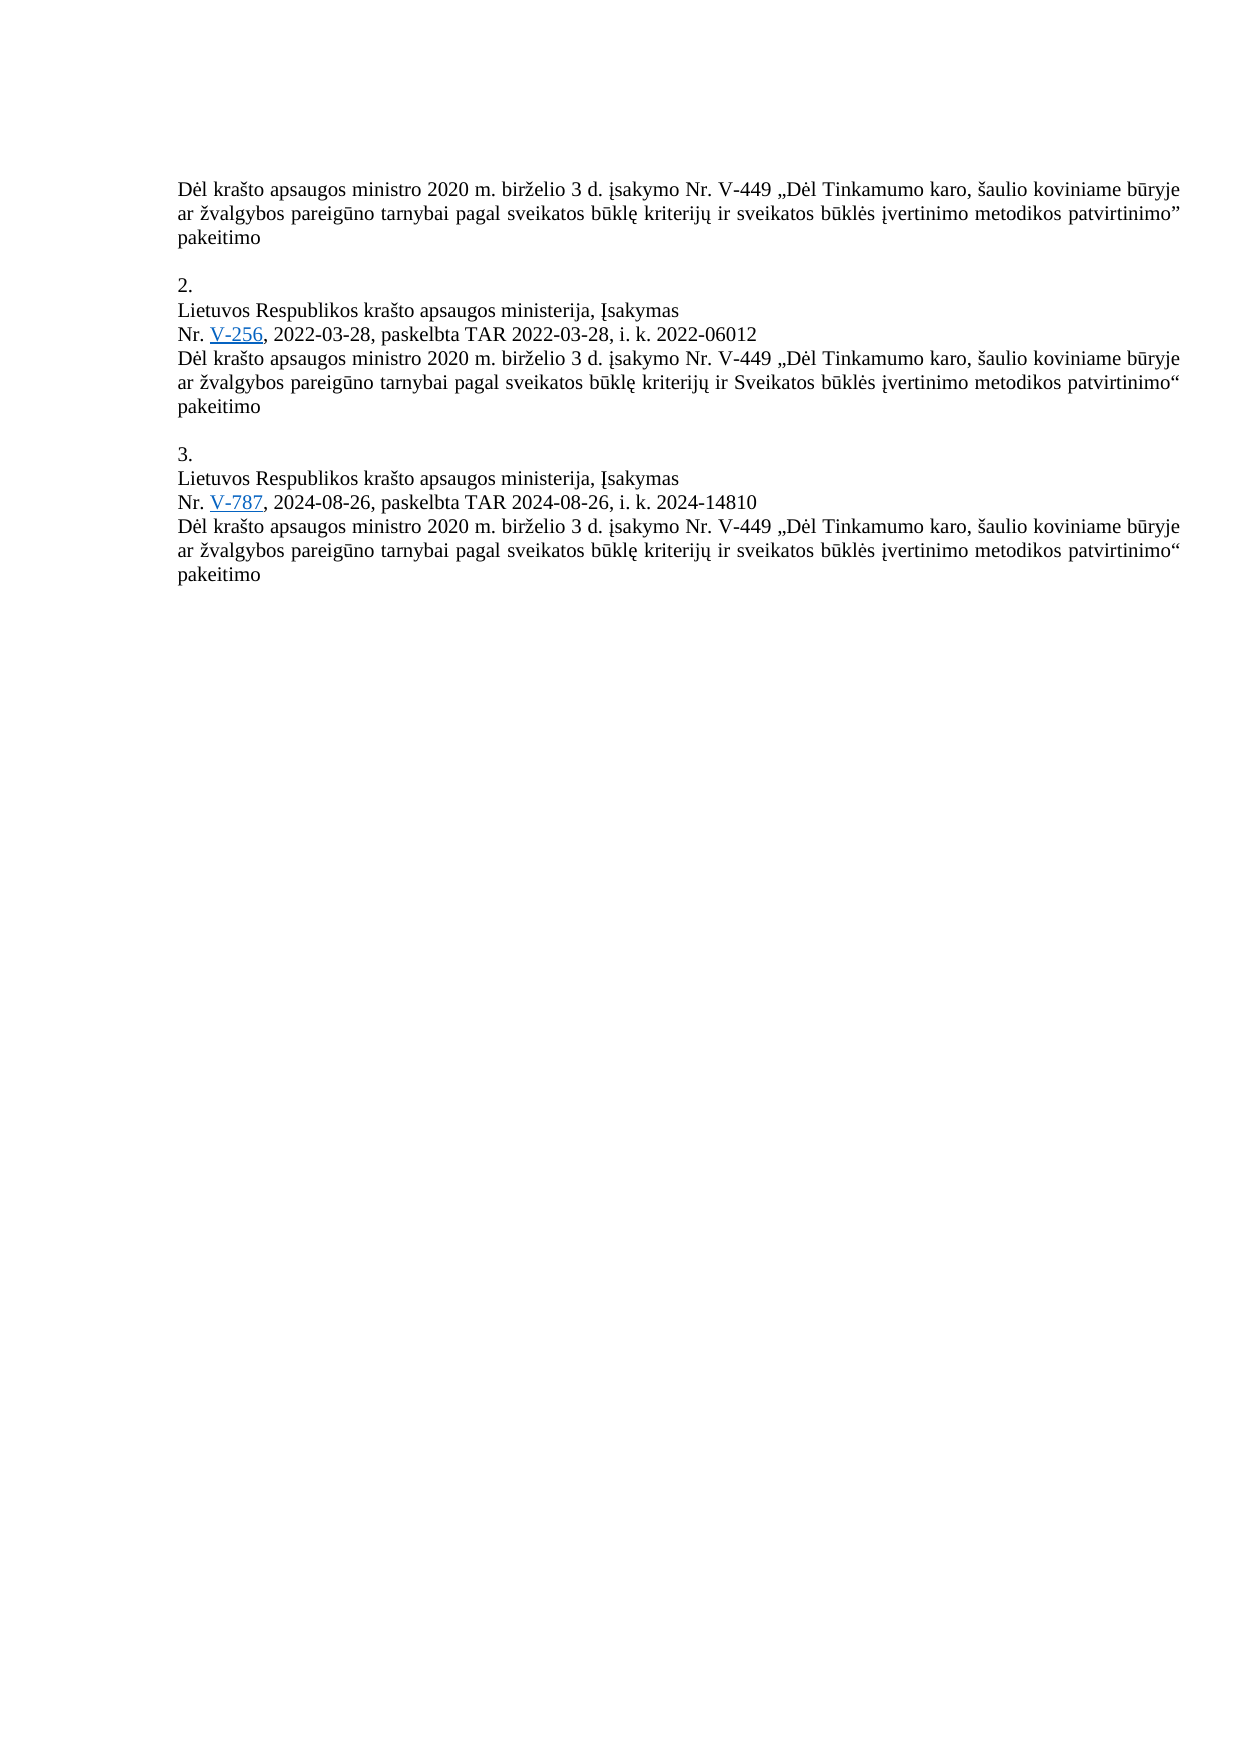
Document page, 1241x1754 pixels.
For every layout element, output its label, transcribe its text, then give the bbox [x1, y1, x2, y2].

text Lietuvos Respublikos krašto apsaugos ministerija, Įsakymas [177, 297, 1181, 322]
text Nr. V-787, 2024-08-26, paskelbta TAR 2024-08-26, i. k. 2024-14810 [177, 490, 1181, 514]
text 2. [177, 273, 1181, 297]
text Dėl krašto apsaugos ministro 2020 m. birželio 3 d. įsakymo Nr. V-449 „Dėl Tinkamumo karo, šaulio koviniame būryje ar žvalgybos pareigūno tarnybai pagal sveikatos būklę kriterijų ir sveikatos būklės įvertinimo metodikos patvirtinimo“ pakeitimo [177, 514, 1181, 586]
text Dėl krašto apsaugos ministro 2020 m. birželio 3 d. įsakymo Nr. V-449 „Dėl Tinkamumo karo, šaulio koviniame būryje ar žvalgybos pareigūno tarnybai pagal sveikatos būklę kriterijų ir Sveikatos būklės įvertinimo metodikos patvirtinimo“ pakeitimo [177, 346, 1181, 418]
text Nr. V-256, 2022-03-28, paskelbta TAR 2022-03-28, i. k. 2022-06012 [177, 322, 1181, 346]
text 3. [177, 442, 1181, 466]
text Dėl krašto apsaugos ministro 2020 m. birželio 3 d. įsakymo Nr. V-449 „Dėl Tinkamumo karo, šaulio koviniame būryje ar žvalgybos pareigūno tarnybai pagal sveikatos būklę kriterijų ir sveikatos būklės įvertinimo metodikos patvirtinimo” pakeitimo [177, 177, 1181, 249]
text Lietuvos Respublikos krašto apsaugos ministerija, Įsakymas [177, 466, 1181, 490]
